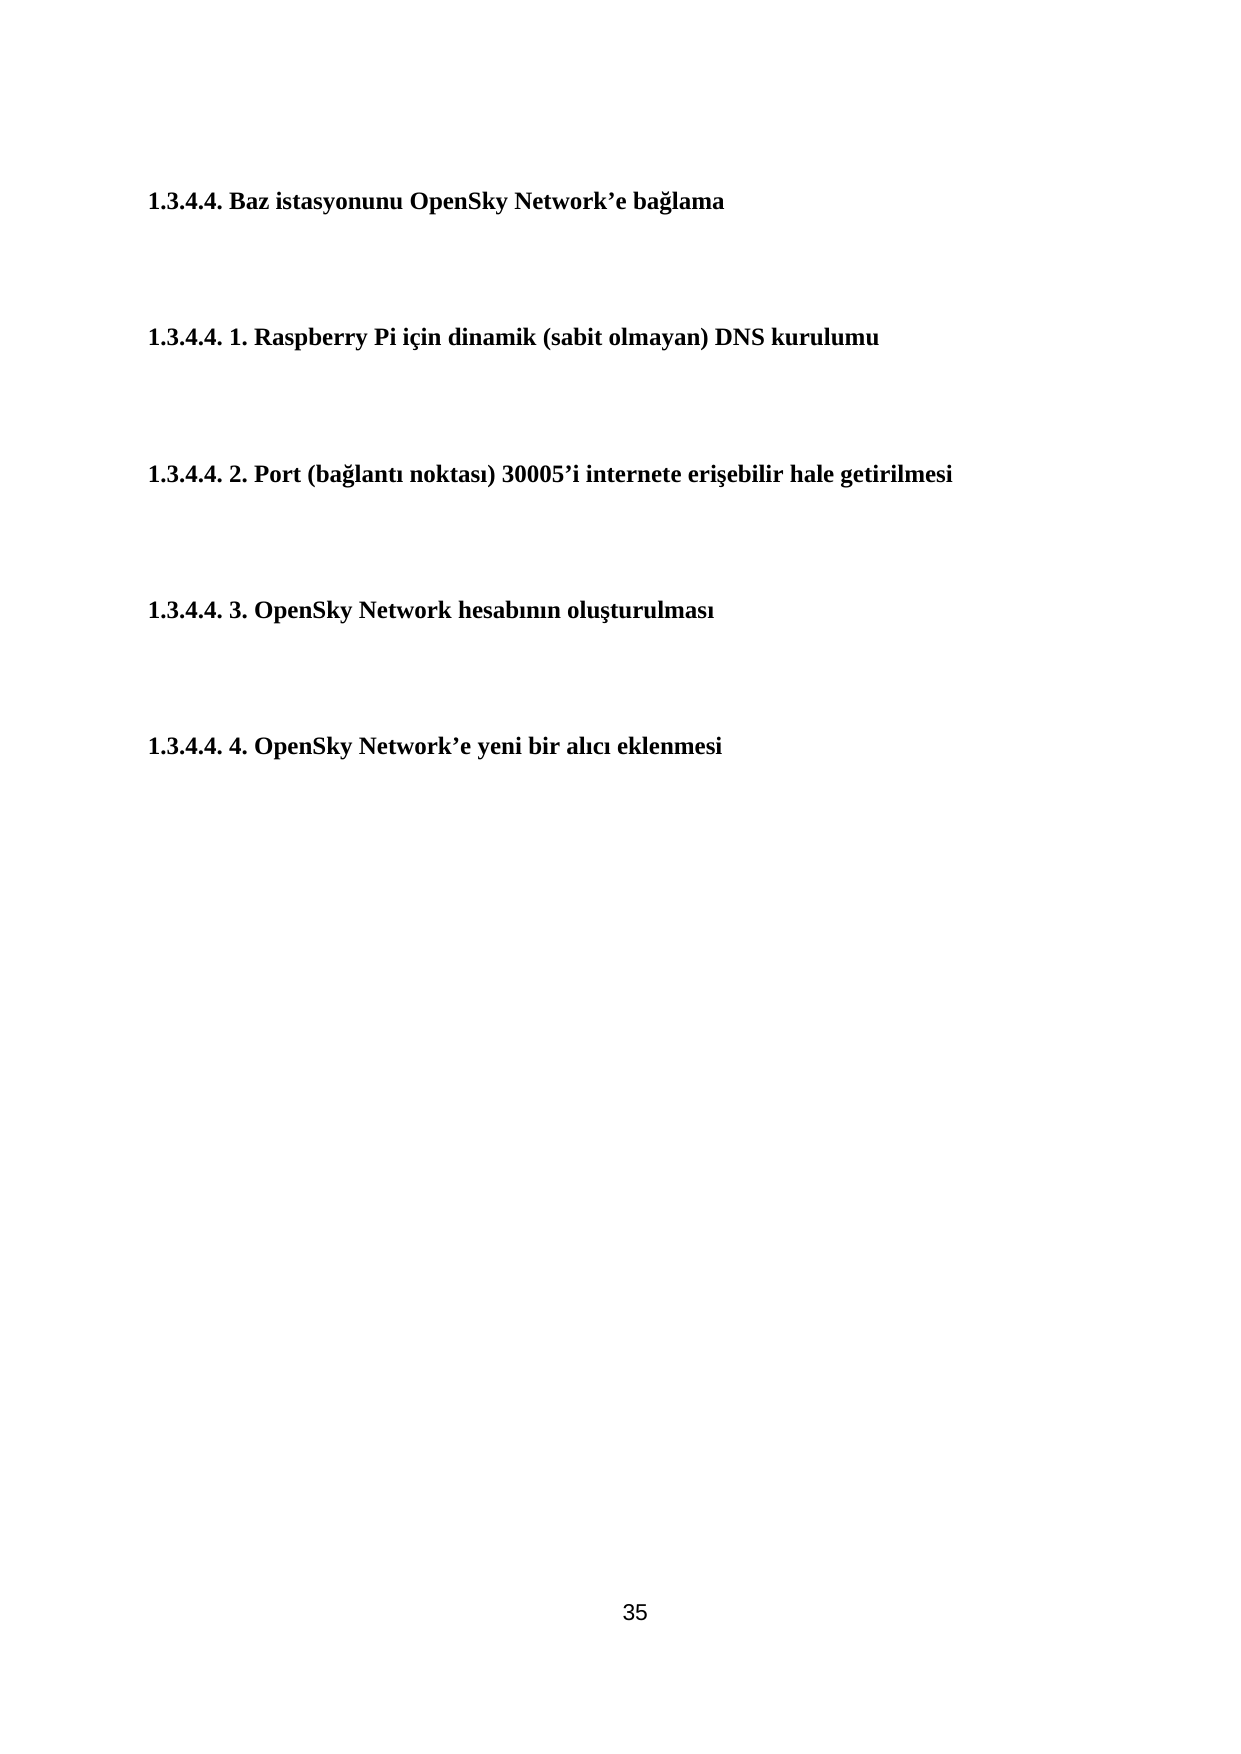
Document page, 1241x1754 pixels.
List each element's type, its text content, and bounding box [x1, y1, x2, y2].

text 1.3.4.4. Baz istasyonunu OpenSky Network’e bağlama [148, 186, 1122, 215]
text 1.3.4.4. 4. OpenSky Network’e yeni bir alıcı eklenmesi [148, 731, 1122, 760]
text 1.3.4.4. 3. OpenSky Network hesabının oluşturulması [148, 595, 1122, 624]
text 1.3.4.4. 2. Port (bağlantı noktası) 30005’i internete erişebilir hale getirilmesi [148, 459, 1122, 487]
text 1.3.4.4. 1. Raspberry Pi için dinamik (sabit olmayan) DNS kurulumu [148, 322, 1122, 351]
